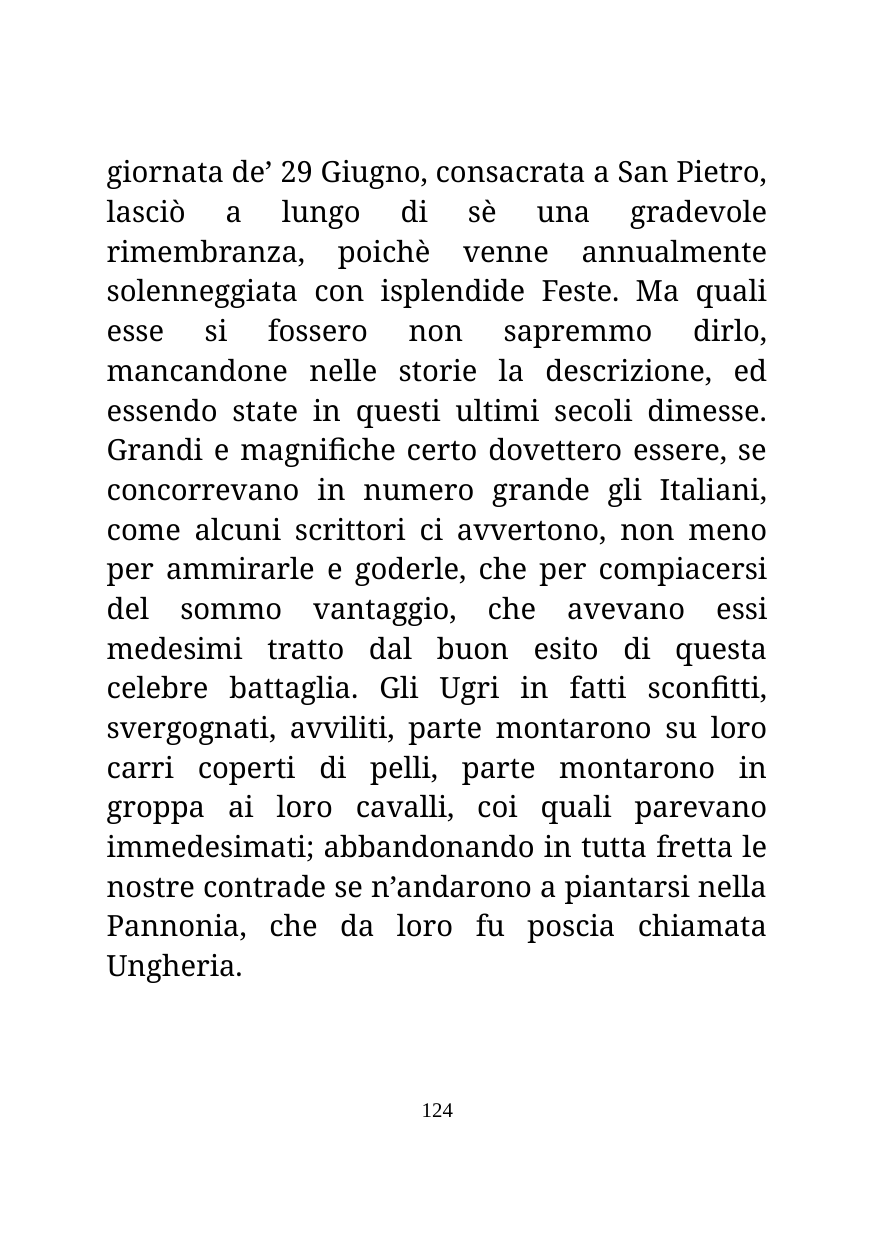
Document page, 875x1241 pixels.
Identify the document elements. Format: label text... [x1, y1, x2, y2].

text giornata de’ 29 Giugno, consacrata a San Pietro, lasciò a lungo di sè una gradevole rimembranza, poichè venne annualmente solenneggiata con isplendide Feste. Ma quali esse si fossero non sapremmo dirlo, mancandone nelle storie la descrizione, ed essendo state in questi ultimi secoli dimesse. Grandi e magnifiche certo dovettero essere, se concorrevano in numero grande gli Italiani, come alcuni scrittori ci avvertono, non meno per ammirarle e goderle, che per compiacersi del sommo vantaggio, che avevano essi medesimi tratto dal buon esito di questa celebre battaglia. Gli Ugri in fatti sconfitti, svergognati, avviliti, parte montarono su loro carri coperti di pelli, parte montarono in groppa ai loro cavalli, coi quali parevano immedesimati; abbandonando in tutta fretta le nostre contrade se n’andarono a piantarsi nella Pannonia, che da loro fu poscia chiamata Ungheria. [106, 152, 768, 985]
